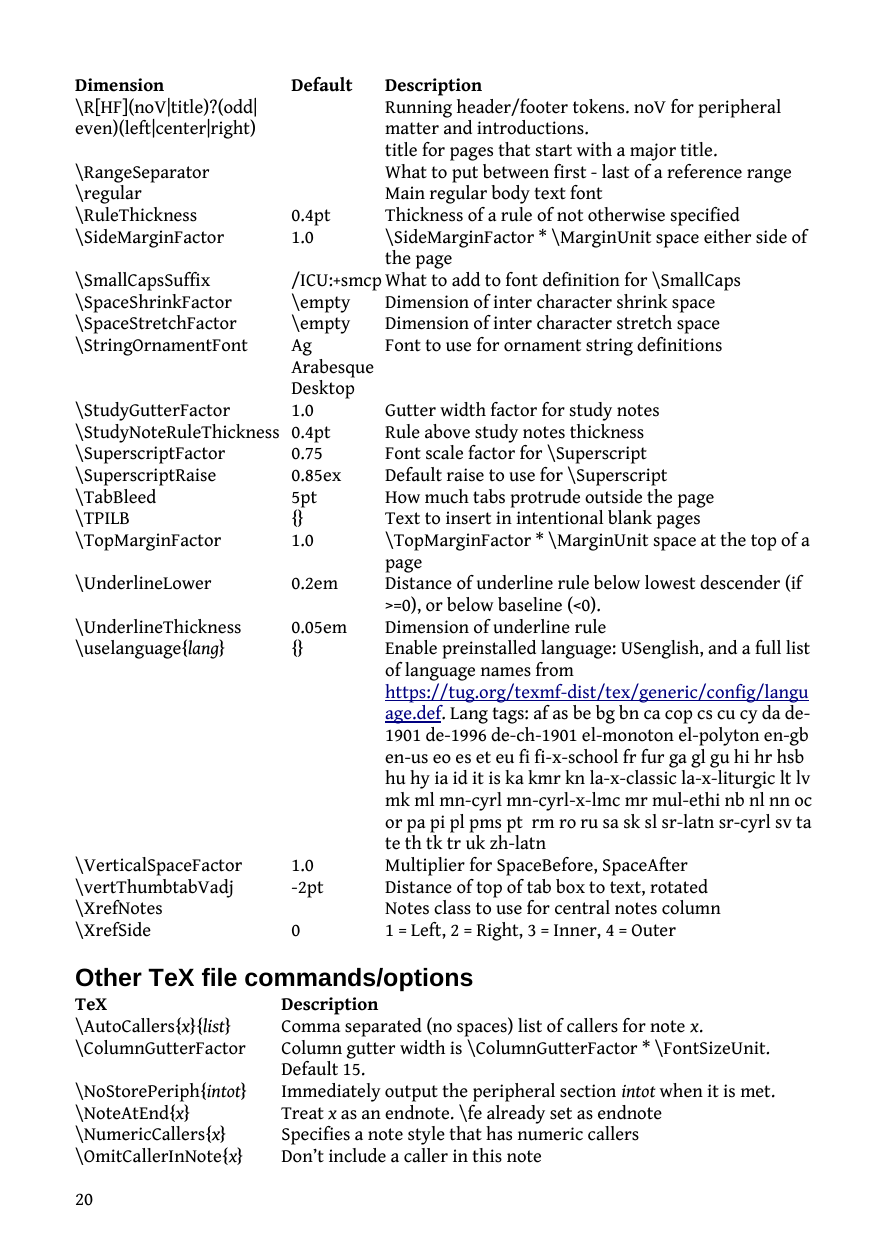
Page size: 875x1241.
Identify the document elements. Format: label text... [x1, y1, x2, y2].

table_cell \regular [75, 183, 291, 205]
table_cell 0.85ex [291, 465, 385, 487]
table_cell \RuleThickness [75, 205, 291, 227]
table_cell \TPILB [75, 508, 291, 530]
table_cell Dimension of inter character shrink space [385, 292, 816, 313]
table_cell \TopMarginFactor * \MarginUnit space at the top of a page [385, 530, 816, 573]
table_cell {} [291, 638, 385, 855]
table_cell Distance of underline rule below lowest descender (if >=0), or below baseline (<0). [385, 573, 816, 617]
table_cell [291, 183, 385, 205]
table_cell \RangeSeparator [75, 162, 291, 183]
table_cell 1.0 [291, 855, 385, 877]
table_cell \NoStorePeriph{intot} [75, 1081, 281, 1103]
table_cell \vertThumbtabVadj [75, 877, 291, 898]
subtitle Other TeX file commands/options [75, 962, 799, 991]
table_cell Text to insert in intentional blank pages [385, 508, 816, 530]
table_cell \AutoCallers{x}{list} [75, 1016, 281, 1038]
table_cell 1.0 [291, 530, 385, 573]
table_cell \StudyNoteRuleThickness [75, 422, 291, 443]
table_cell \empty [291, 292, 385, 313]
table_cell Rule above study notes thickness [385, 422, 816, 443]
table_cell 0 [291, 920, 385, 942]
table_cell [291, 898, 385, 920]
table_cell 0.2em [291, 573, 385, 617]
table_cell Specifies a note style that has numeric callers [281, 1125, 796, 1146]
table_cell 1 = Left, 2 = Right, 3 = Inner, 4 = Outer [385, 920, 816, 942]
table_cell Ag Arabesque Desktop [291, 335, 385, 400]
table_cell Column gutter width is \ColumnGutterFactor * \FontSizeUnit. Default 15. [281, 1038, 796, 1081]
table_cell \SideMarginFactor * \MarginUnit space either side of the page [385, 227, 816, 270]
table_cell 0.05em [291, 617, 385, 638]
table_cell \uselanguage{lang} [75, 638, 291, 855]
table_cell -2pt [291, 877, 385, 898]
table_cell Multiplier for SpaceBefore, SpaceAfter [385, 855, 816, 877]
table_cell Distance of top of tab box to text, rotated [385, 877, 816, 898]
table_cell 0.75 [291, 443, 385, 465]
table_cell Main regular body text font [385, 183, 816, 205]
table_cell \ColumnGutterFactor [75, 1038, 281, 1081]
table_cell \UnderlineLower [75, 573, 291, 617]
table_cell [291, 162, 385, 183]
table_cell /ICU:+smcp [291, 270, 385, 292]
table_cell \TabBleed [75, 487, 291, 508]
table_cell Gutter width factor for study notes [385, 400, 816, 422]
table_cell Dimension of inter character stretch space [385, 313, 816, 335]
table_cell \SpaceShrinkFactor [75, 292, 291, 313]
table_cell Font to use for ornament string definitions [385, 335, 816, 400]
table_cell Don’t include a caller in this note [281, 1146, 796, 1168]
table_cell \SideMarginFactor [75, 227, 291, 270]
table_cell Comma separated (no spaces) list of callers for note x. [281, 1016, 796, 1038]
table_cell \VerticalSpaceFactor [75, 855, 291, 877]
table_cell 5pt [291, 487, 385, 508]
table_cell Treat x as an endnote. \fe already set as endnote [281, 1103, 796, 1124]
table_cell \SpaceStretchFactor [75, 313, 291, 335]
table_cell 1.0 [291, 400, 385, 422]
table_cell Notes class to use for central notes column [385, 898, 816, 920]
table_cell Enable preinstalled language: USenglish, and a full list of language names from https://tug.org/texmf-dist/tex/generic/config/language.def. Lang tags: af as be bg bn ca cop cs cu cy da de-1901 de-1996 de-ch-1901 el-monoton el-polyton en-gb en-us eo es et eu fi fi-x-school fr fur ga gl gu hi hr hsb hu hy ia id it is ka kmr kn la-x-classic la-x-liturgic lt lv mk ml mn-cyrl mn-cyrl-x-lmc mr mul-ethi nb nl nn oc or pa pi pl pms pt rm ro ru sa sk sl sr-latn sr-cyrl sv ta te th tk tr uk zh-latn [385, 638, 816, 855]
table_cell \XrefSide [75, 920, 291, 942]
table_cell Running header/footer tokens. noV for peripheral matter and introductions. title for pages that start with a major title. [385, 97, 816, 162]
table_cell What to put between first - last of a reference range [385, 162, 816, 183]
table_cell Font scale factor for \Superscript [385, 443, 816, 465]
table_cell \NoteAtEnd{x} [75, 1103, 281, 1124]
table_header Dimension [75, 75, 291, 97]
table_cell What to add to font definition for \SmallCaps [385, 270, 816, 292]
table_header Description [385, 75, 816, 97]
table_cell \R[HF](noV|title)?(odd|even)(left|center|right) [75, 97, 291, 162]
table_cell \UnderlineThickness [75, 617, 291, 638]
table_cell \StudyGutterFactor [75, 400, 291, 422]
table_header TeX [75, 995, 281, 1016]
table_cell 1.0 [291, 227, 385, 270]
table_header Description [281, 995, 796, 1016]
table_cell \StringOrnamentFont [75, 335, 291, 400]
table_cell How much tabs protrude outside the page [385, 487, 816, 508]
table_cell Immediately output the peripheral section intot when it is met. [281, 1081, 796, 1103]
table_cell \SuperscriptRaise [75, 465, 291, 487]
table_cell \XrefNotes [75, 898, 291, 920]
table_cell \OmitCallerInNote{x} [75, 1146, 281, 1168]
table_cell 0.4pt [291, 422, 385, 443]
table_cell \NumericCallers{x} [75, 1125, 281, 1146]
table_cell \SmallCapsSuffix [75, 270, 291, 292]
table_header Default [291, 75, 385, 97]
table_cell 0.4pt [291, 205, 385, 227]
table_cell [291, 97, 385, 162]
table_cell Default raise to use for \Superscript [385, 465, 816, 487]
table_cell Thickness of a rule of not otherwise specified [385, 205, 816, 227]
table_cell \TopMarginFactor [75, 530, 291, 573]
table_cell Dimension of underline rule [385, 617, 816, 638]
table_cell {} [291, 508, 385, 530]
table_cell \SuperscriptFactor [75, 443, 291, 465]
table_cell \empty [291, 313, 385, 335]
